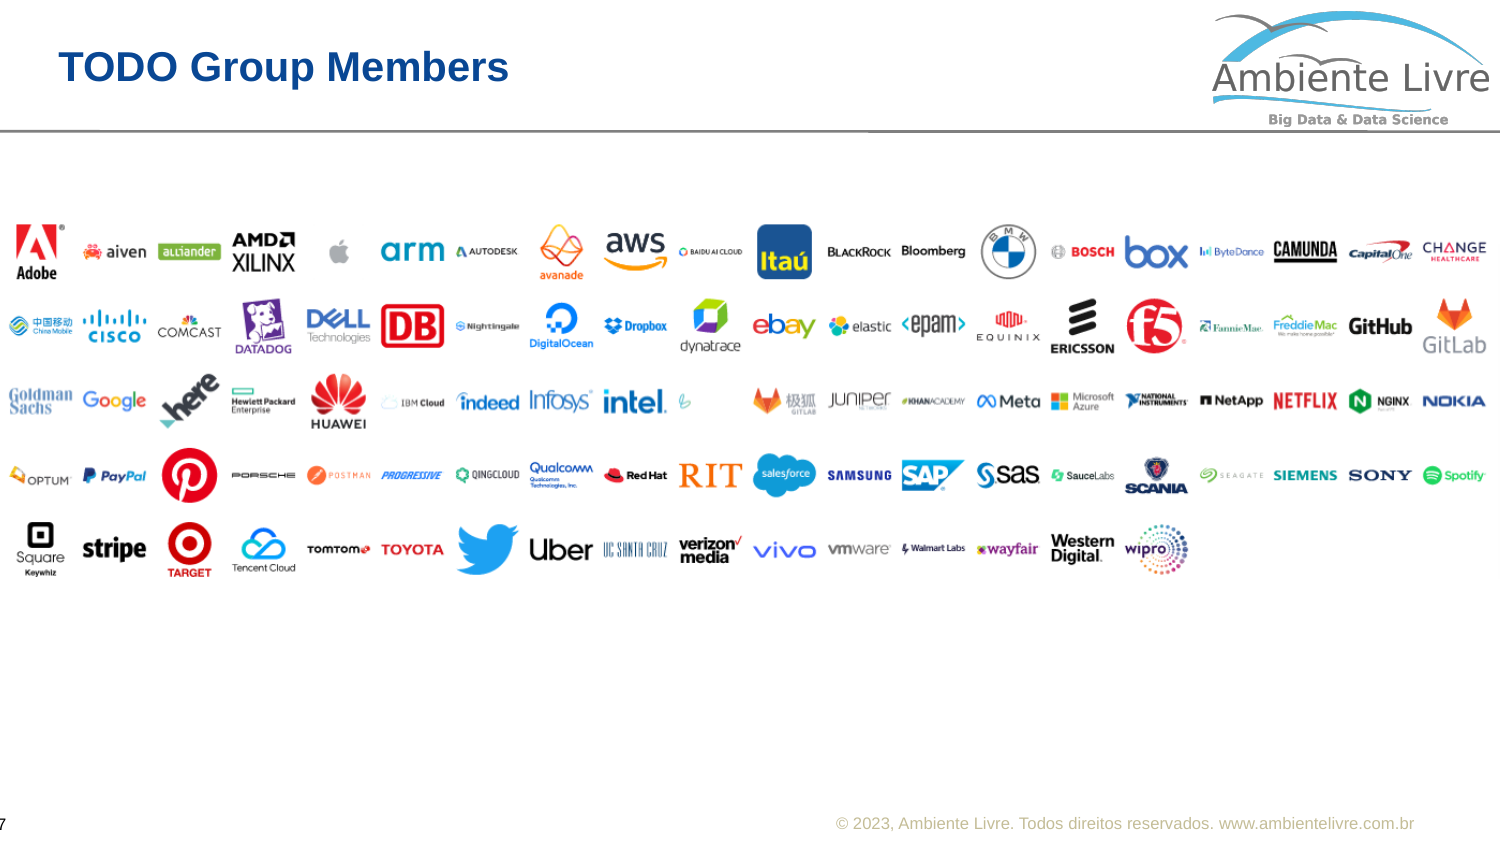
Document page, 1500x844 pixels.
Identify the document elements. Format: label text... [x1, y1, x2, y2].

title TODO Group Members [43, 8, 1127, 129]
picture [6, 224, 1500, 579]
picture [1212, 11, 1489, 127]
